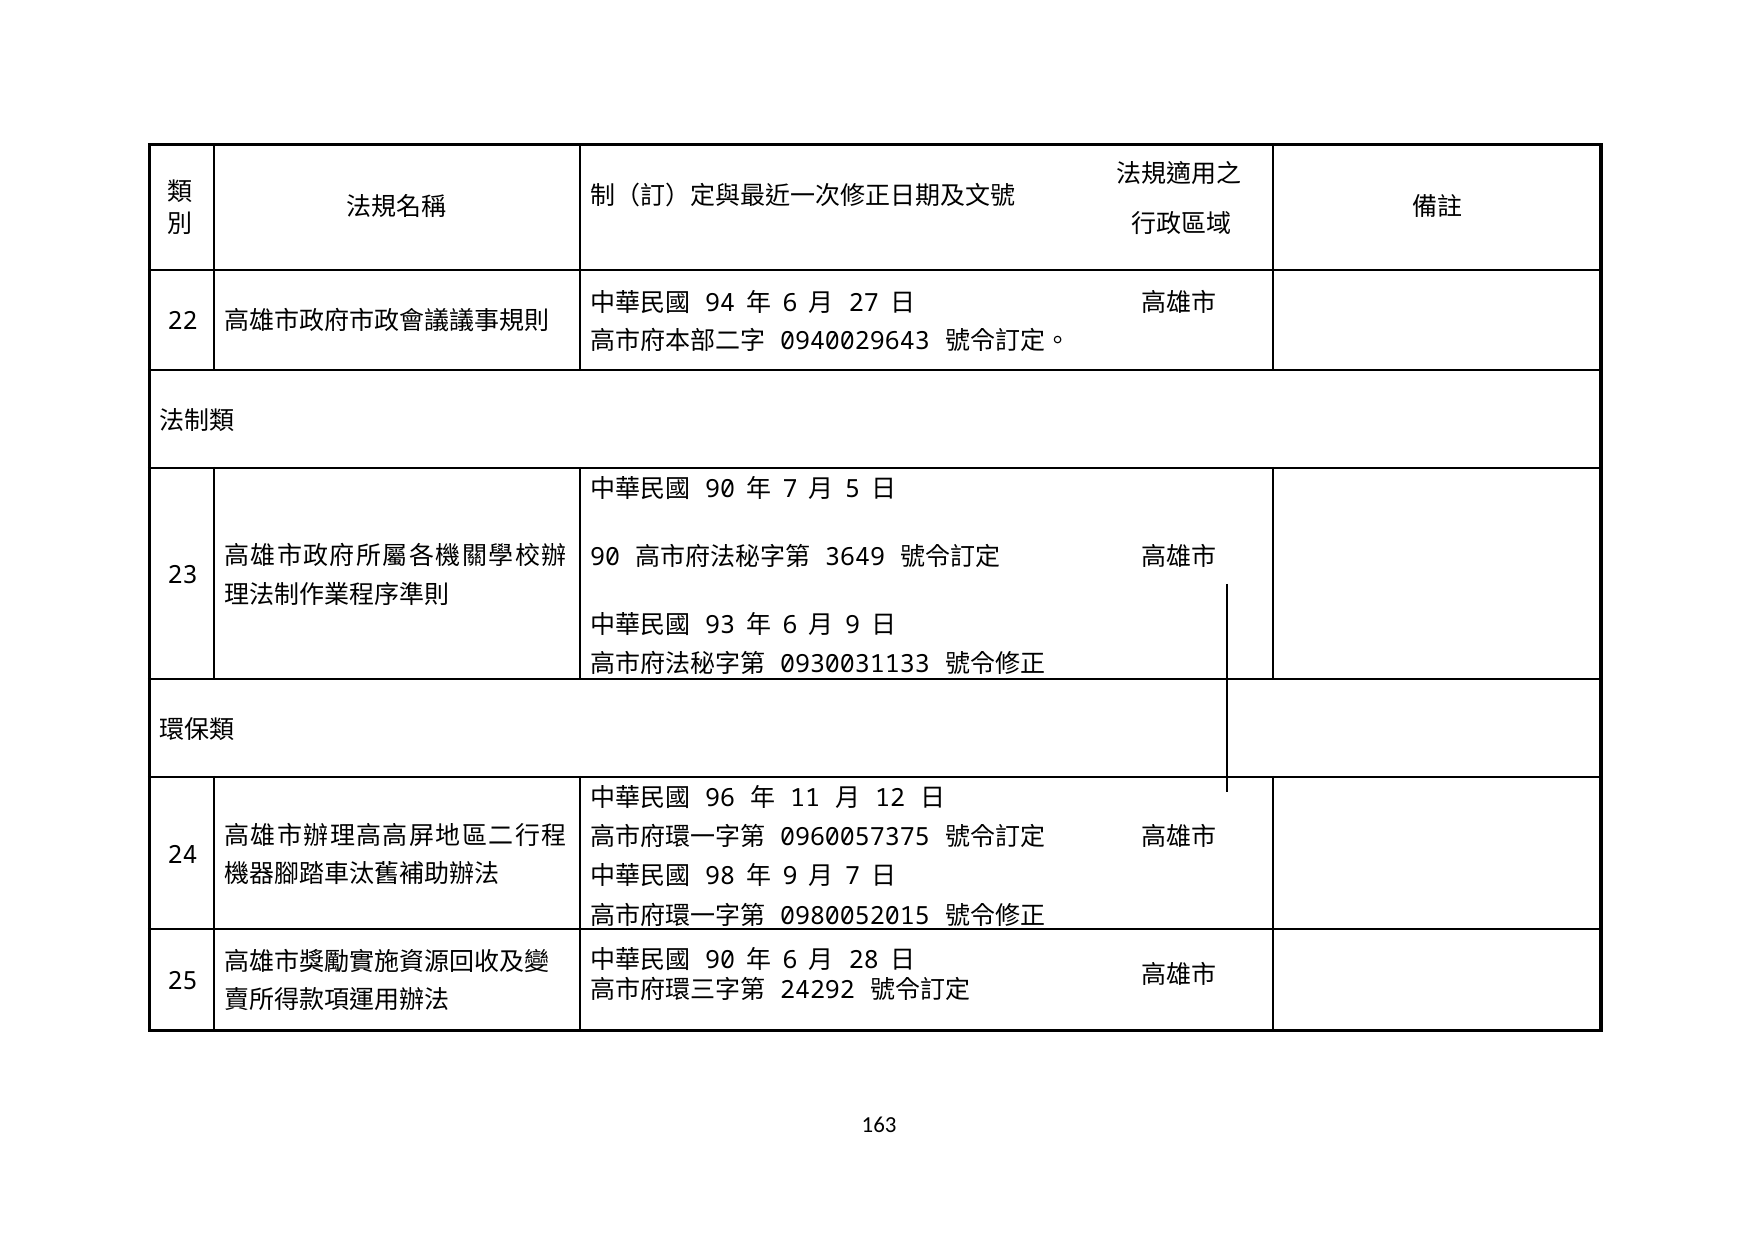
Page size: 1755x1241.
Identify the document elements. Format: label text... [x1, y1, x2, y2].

table_cell [1273, 371, 1599, 467]
table_cell [735, 371, 1273, 467]
table_cell 24 [151, 778, 213, 928]
table_cell [1274, 271, 1599, 369]
table_header 備註 [1274, 146, 1599, 269]
table_cell 22 [151, 271, 213, 369]
table_cell [1273, 680, 1599, 776]
table_cell 高雄市辦理高高屏地區二行程 機器腳踏車汰舊補助辦法 [215, 778, 579, 928]
table_cell 23 [151, 469, 213, 678]
table_cell [1274, 930, 1599, 1029]
table_cell 法制類 [151, 371, 579, 467]
table_cell [580, 371, 734, 467]
table_cell [1274, 778, 1599, 928]
table_cell [580, 680, 734, 776]
table_header 類 別 [151, 146, 213, 269]
table_cell 中華民國 90年6月 28日 高雄市 高市府環三字第 24292 號令訂定 [581, 930, 1272, 1029]
table_cell [1228, 680, 1273, 776]
table_cell 高雄市獎勵實施資源回收及變 賣所得款項運用辦法 [215, 930, 579, 1029]
table_cell 高雄市政府所屬各機關學校辦 理法制作業程序準則 [215, 469, 579, 678]
table_cell 25 [151, 930, 213, 1029]
table_cell 環保類 [151, 680, 579, 776]
table_cell 高雄市政府市政會議議事規則 [215, 271, 579, 369]
table_cell 中華民國 96 年 11 月 12 日 高市府環一字第 0960057375 號令訂定 高雄市 中華民國 98年9月7日 高市府環一字第 0980052015 號令修正 [581, 778, 1272, 928]
table_header 制（訂）定與最近一次修正日期及文號 法規適用之 行政區域 [581, 146, 1272, 269]
table_header 法規名稱 [215, 146, 579, 269]
table_cell 中華民國 94年6月 27日 高雄市 高市府本部二字 0940029643 號令訂定。 [581, 271, 1272, 369]
table_cell [1274, 469, 1599, 678]
table_cell [735, 680, 1226, 776]
table_cell 中華民國 90年7月5日 90 高市府法秘字第 3649 號令訂定 高雄市 中華民國 93年6月9日 高市府法秘字第 0930031133 號令修正 [581, 469, 1272, 678]
